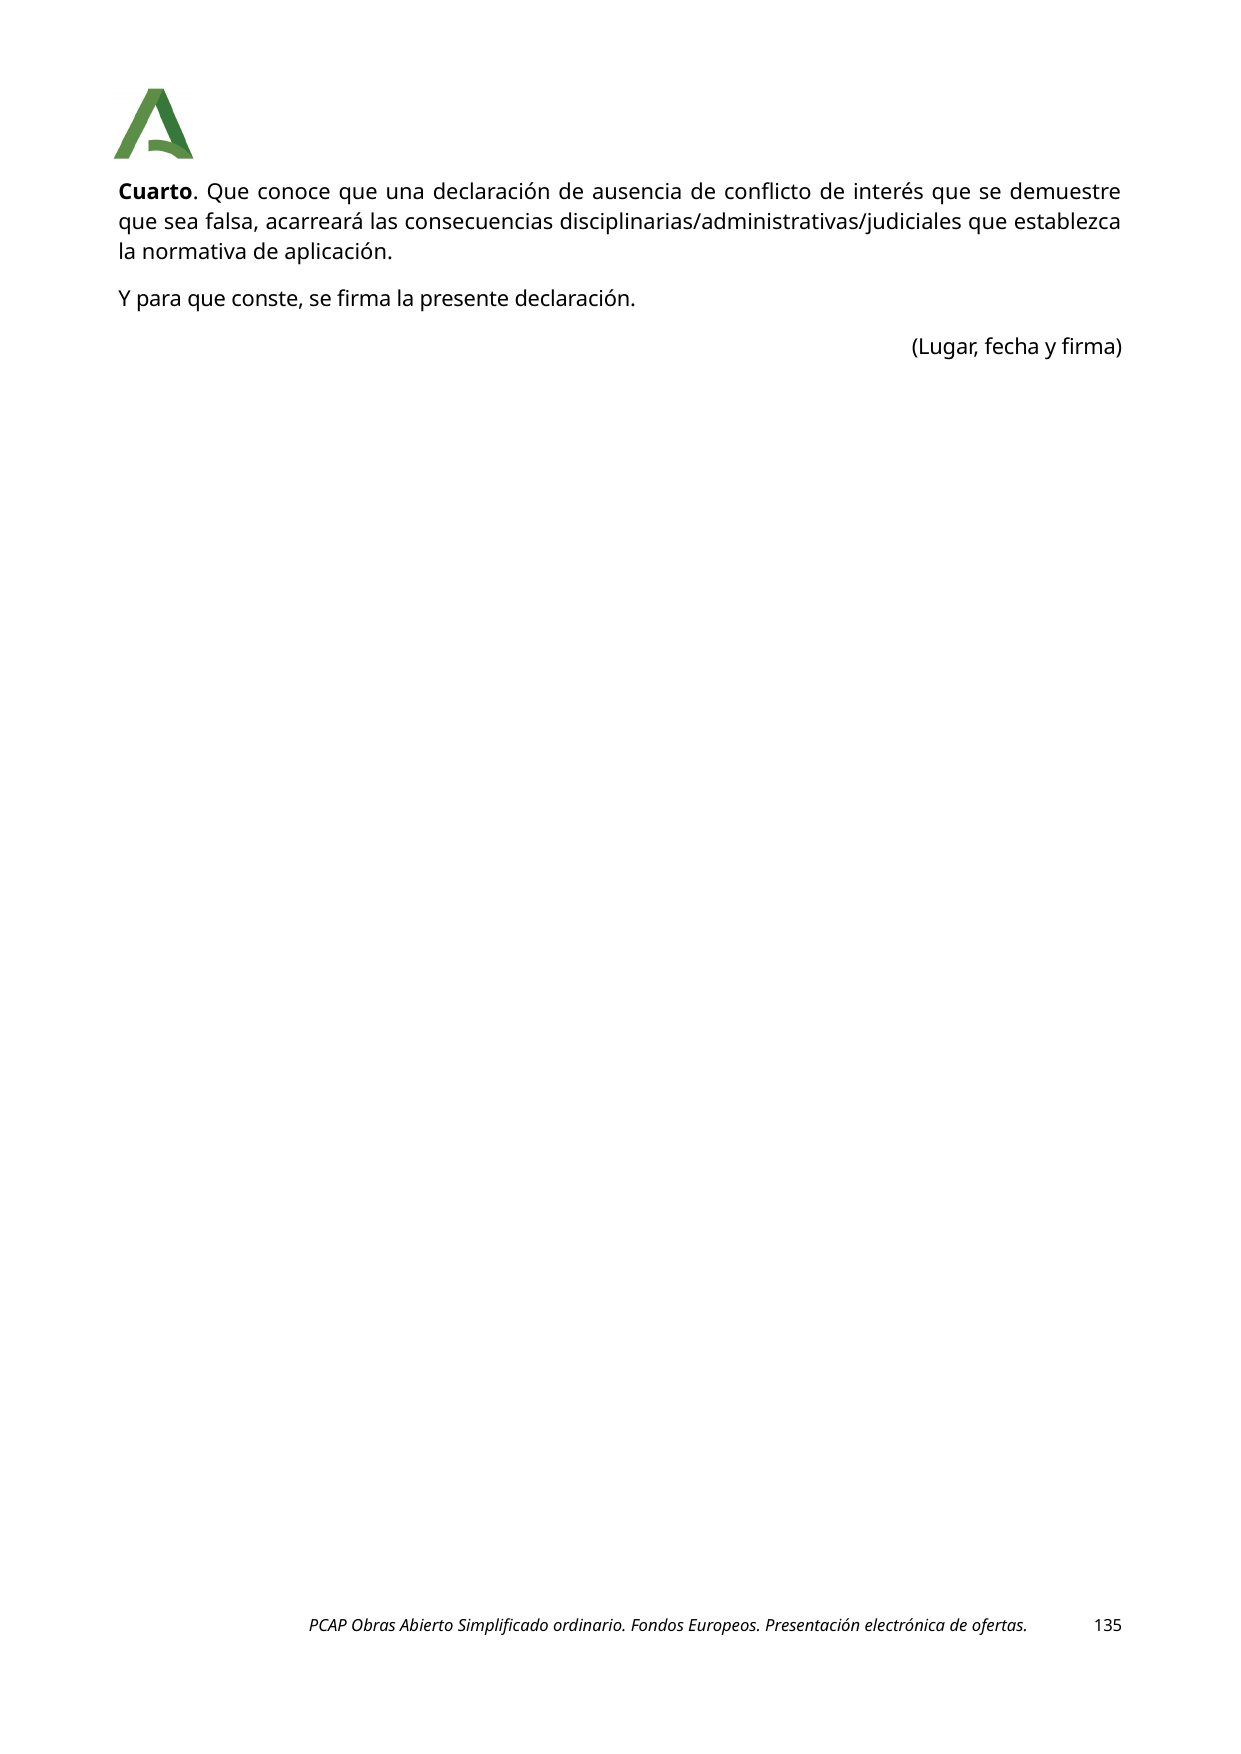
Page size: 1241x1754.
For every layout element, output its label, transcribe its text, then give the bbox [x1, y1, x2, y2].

text Cuarto. Que conoce que una declaración de ausencia de conflicto de interés que se demuestre que sea falsa, acarreará las consecuencias disciplinarias/administrativas/judiciales que establezca la normativa de aplicación. [118, 176, 1122, 266]
text (Lugar, fecha y firma) [118, 331, 1122, 363]
text Y para que conste, se firma la presente declaración. [118, 283, 1122, 313]
picture [109, 84, 198, 163]
